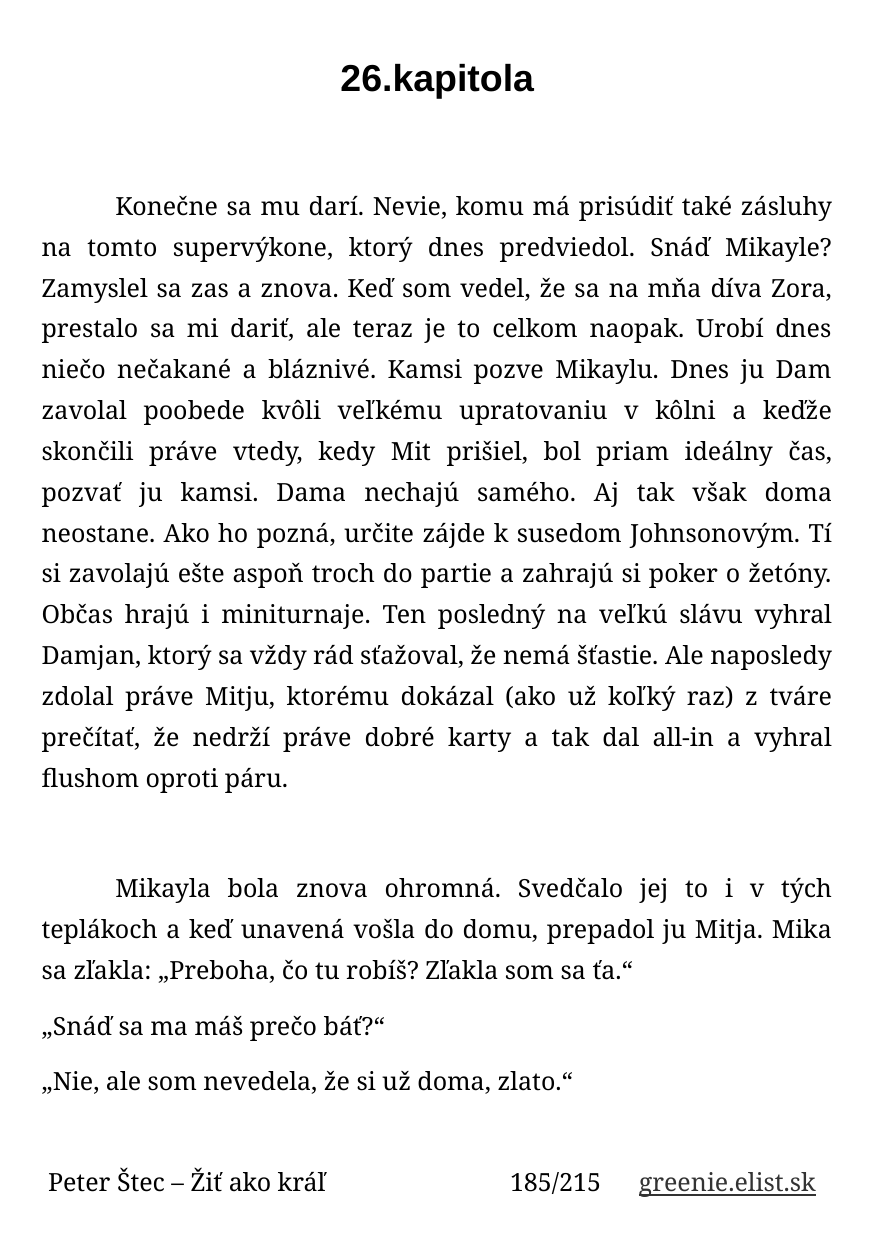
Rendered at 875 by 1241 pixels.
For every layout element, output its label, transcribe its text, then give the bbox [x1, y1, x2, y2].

text Konečne sa mu darí. Nevie, komu má prisúdiť také zásluhy na tomto supervýkone, ktorý dnes predviedol. Snáď Mikayle? Zamyslel sa zas a znova. Keď som vedel, že sa na mňa díva Zora, prestalo sa mi dariť, ale teraz je to celkom naopak. Urobí dnes niečo nečakané a bláznivé. Kamsi pozve Mikaylu. Dnes ju Dam zavolal poobede kvôli veľkému upratovaniu v kôlni a keďže skončili práve vtedy, kedy Mit prišiel, bol priam ideálny čas, pozvať ju kamsi. Dama nechajú samého. Aj tak však doma neostane. Ako ho pozná, určite zájde k susedom Johnsonovým. Tí si zavolajú ešte aspoň troch do partie a zahrajú si poker o žetóny. Občas hrajú i miniturnaje. Ten posledný na veľkú slávu vyhral Damjan, ktorý sa vždy rád sťažoval, že nemá šťastie. Ale naposledy zdolal práve Mitju, ktorému dokázal (ako už koľký raz) z tváre prečítať, že nedrží práve dobré karty a tak dal all-in a vyhral flushom oproti páru. [41, 188, 833, 794]
subtitle 26.kapitola [41, 56, 833, 99]
text „Nie, ale som nevedela, že si už doma, zlato.“ [41, 1063, 833, 1098]
text „Snáď sa ma máš prečo báť?“ [41, 1008, 833, 1042]
text Mikayla bola znova ohromná. Svedčalo jej to i v tých teplákoch a keď unavená vošla do domu, prepadol ju Mitja. Mika sa zľakla: „Preboha, čo tu robíš? Zľakla som sa ťa.“ [41, 871, 833, 987]
